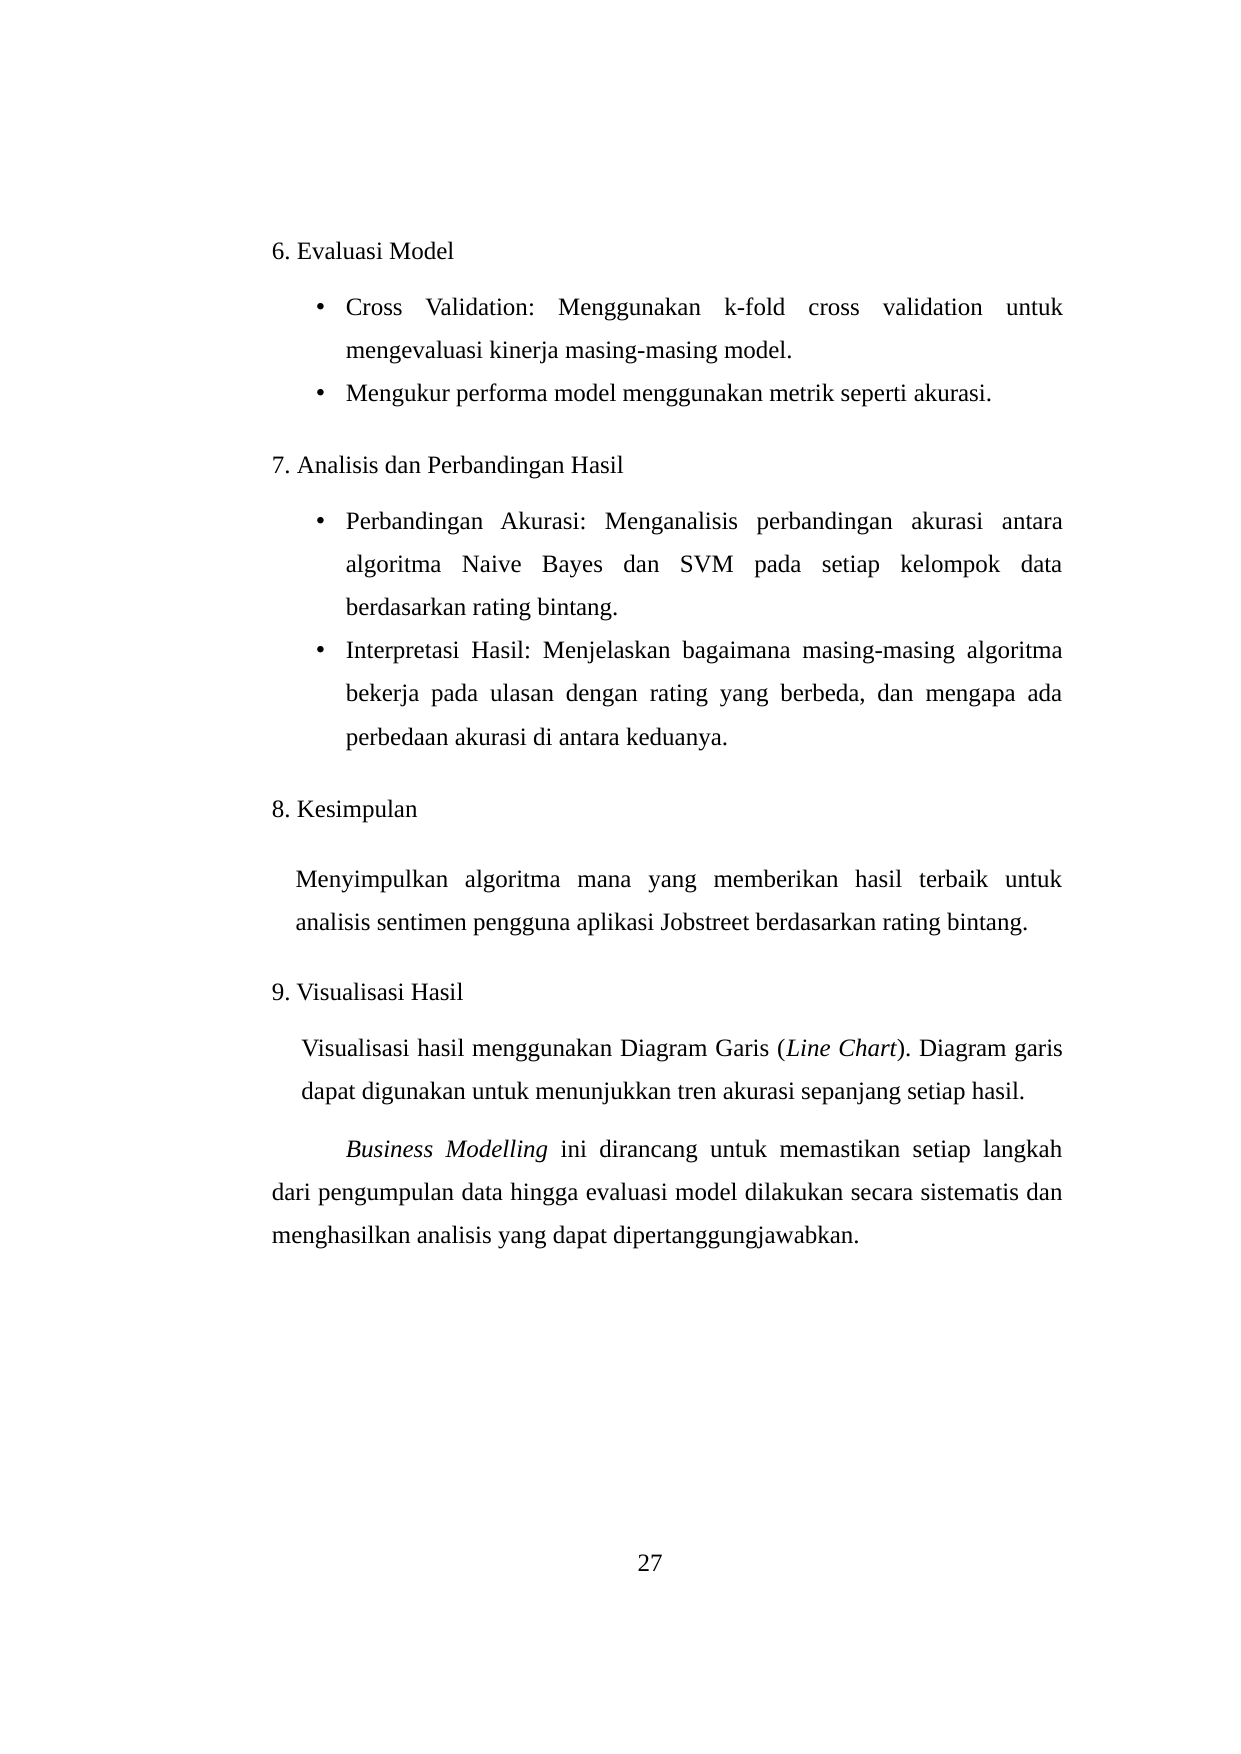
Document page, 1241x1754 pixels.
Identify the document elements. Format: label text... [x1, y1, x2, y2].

subtitle 7. Analisis dan Perbandingan Hasil [272, 450, 1063, 479]
subtitle 9. Visualisasi Hasil [272, 977, 1063, 1006]
list Perbandingan Akurasi: Menganalisis perbandingan akurasi antara algoritma Naive Bayes dan SVM pada setiap kelompok data berdasarkan rating bintang. [316, 506, 1063, 621]
list Interpretasi Hasil: Menjelaskan bagaimana masing-masing algoritma bekerja pada ulasan dengan rating yang berbeda, dan mengapa ada perbedaan akurasi di antara keduanya. [316, 635, 1063, 750]
text Visualisasi hasil menggunakan Diagram Garis (Line Chart). Diagram garis dapat digunakan untuk menunjukkan tren akurasi sepanjang setiap hasil. [301, 1033, 1063, 1105]
list Mengukur performa model menggunakan metrik seperti akurasi. [316, 378, 1063, 407]
subtitle 6. Evaluasi Model [272, 236, 1063, 265]
subtitle Menyimpulkan algoritma mana yang memberikan hasil terbaik untuk analisis sentimen pengguna aplikasi Jobstreet berdasarkan rating bintang. [295, 864, 1063, 936]
subtitle 8. Kesimpulan [272, 794, 1063, 823]
list Cross Validation: Menggunakan k-fold cross validation untuk mengevaluasi kinerja masing-masing model. [316, 292, 1063, 364]
text Business Modelling ini dirancang untuk memastikan setiap langkah dari pengumpulan data hingga evaluasi model dilakukan secara sistematis dan menghasilkan analisis yang dapat dipertanggungjawabkan. [272, 1134, 1063, 1249]
